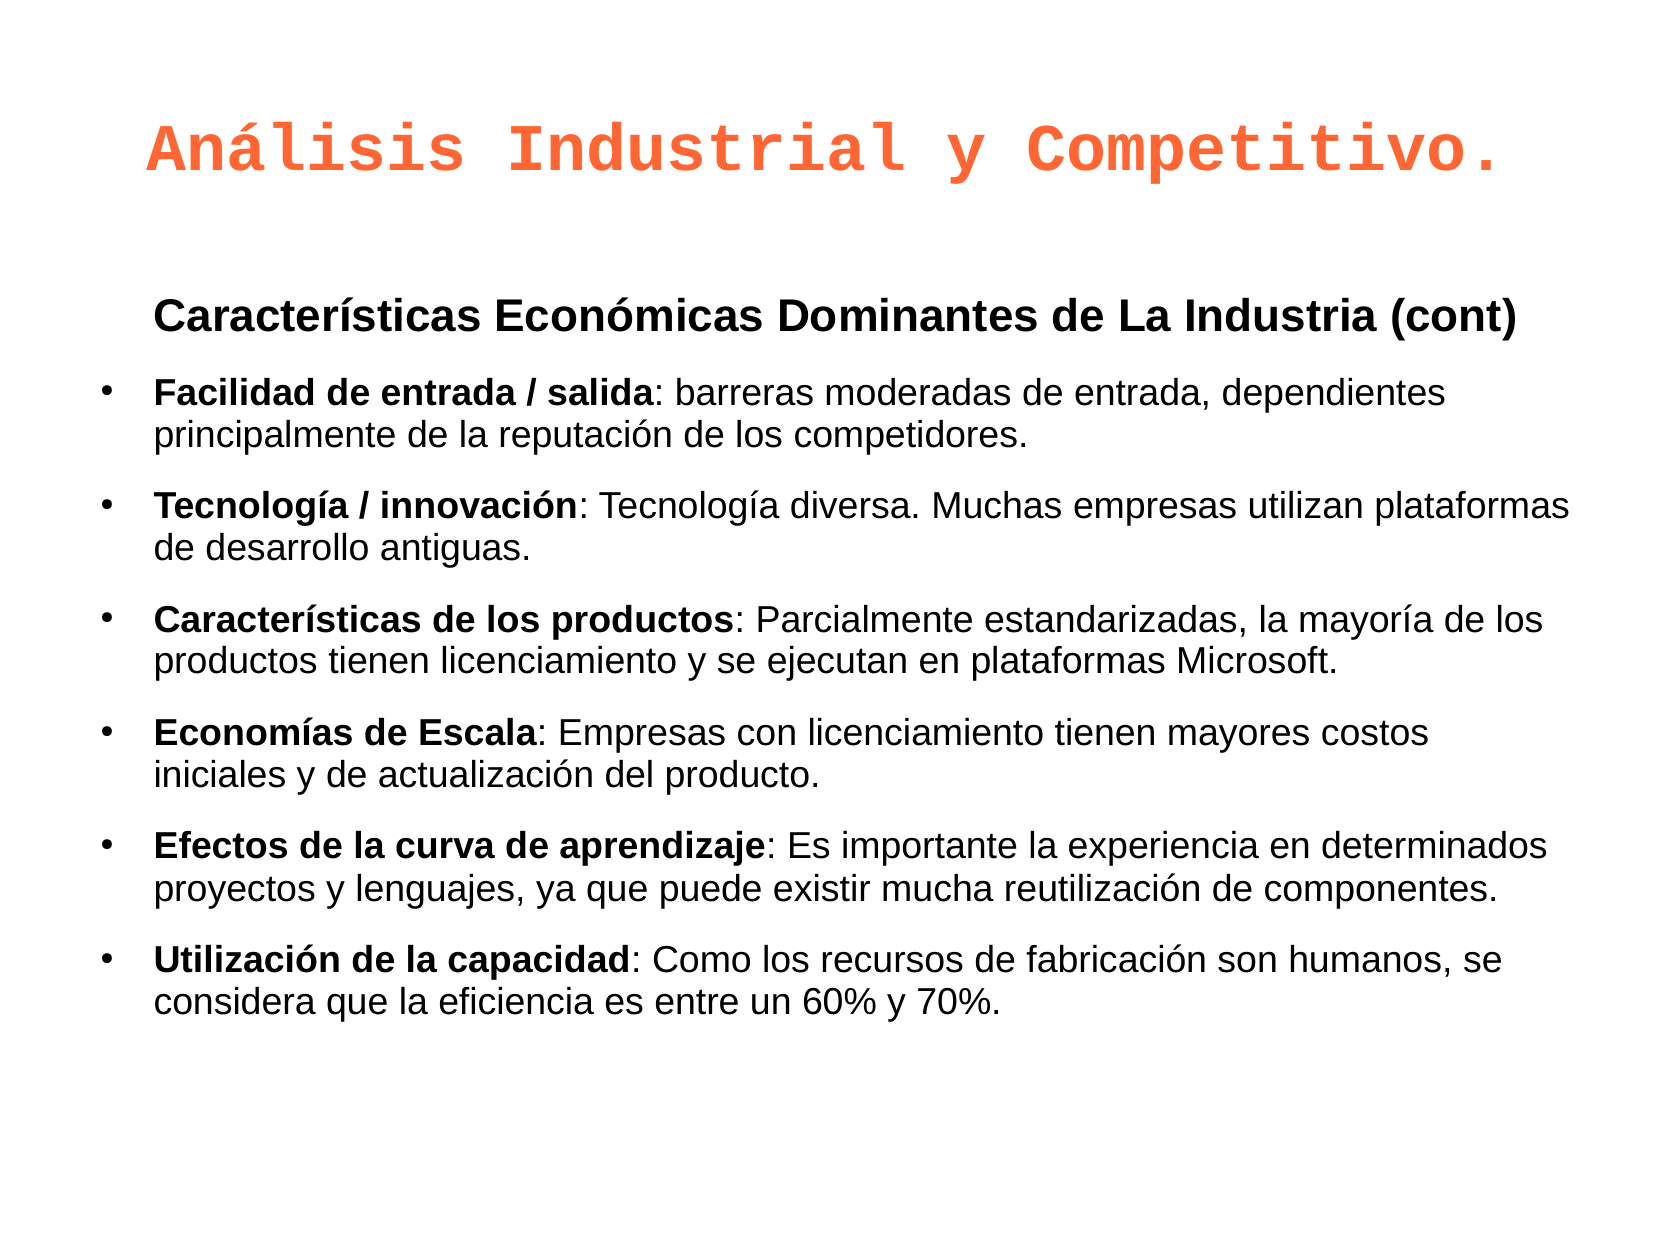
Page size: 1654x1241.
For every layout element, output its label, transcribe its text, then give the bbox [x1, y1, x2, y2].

list Características Económicas Dominantes de La Industria (cont) Facilidad de entrada / salida: barreras moderadas de entrada, dependientes principalmente de la reputación de los competidores. Tecnología / innovación: Tecnología diversa. Muchas empresas utilizan plataformas de desarrollo antiguas. Características de los productos: Parcialmente estandarizadas, la mayoría de los productos tienen licenciamiento y se ejecutan en plataformas Microsoft. Economías de Escala: Empresas con licenciamiento tienen mayores costos iniciales y de actualización del producto. Efectos de la curva de aprendizaje: Es importante la experiencia en determinados proyectos y lenguajes, ya que puede existir mucha reutilización de componentes. Utilización de la capacidad: Como los recursos de fabricación son humanos, se considera que la eficiencia es entre un 60% y 70%. [82, 290, 1571, 1094]
title Análisis Industrial y Competitivo. [82, 56, 1571, 250]
